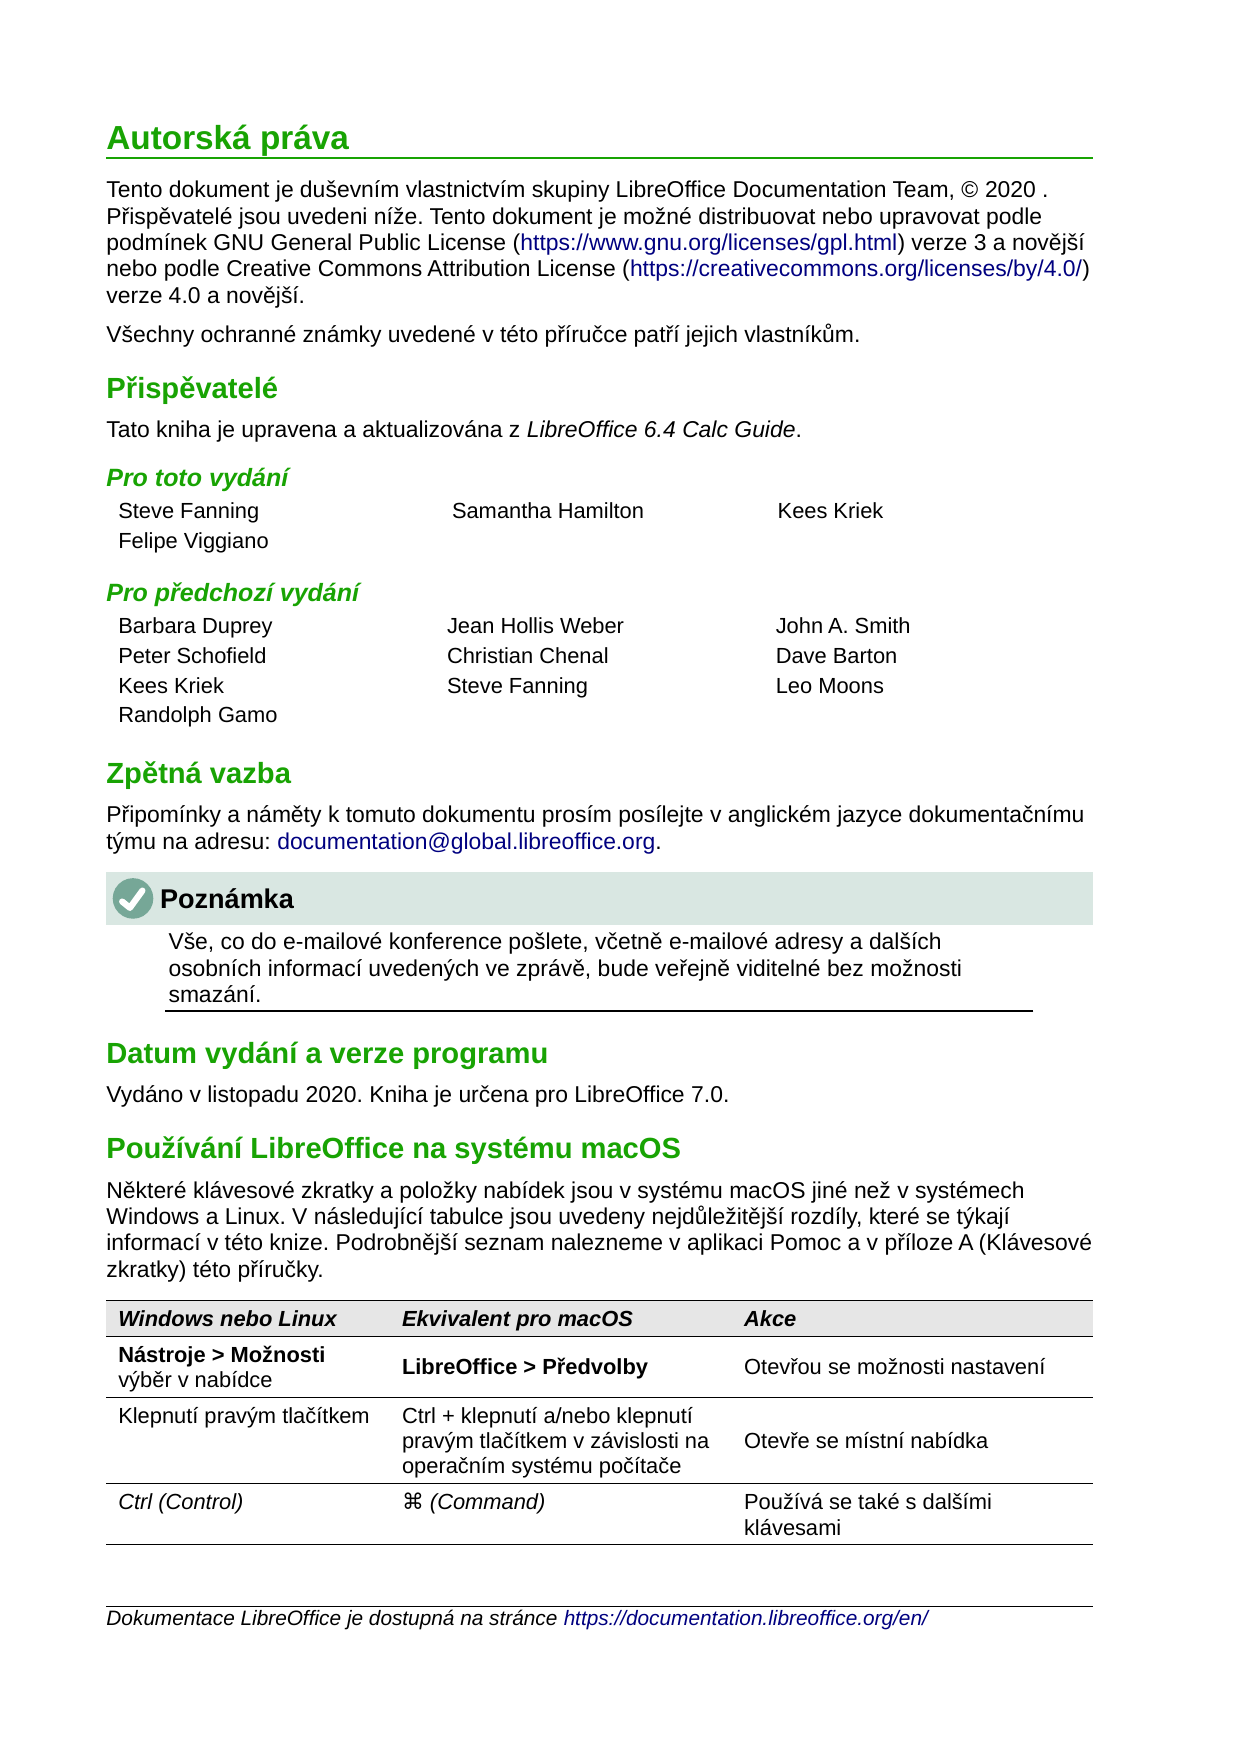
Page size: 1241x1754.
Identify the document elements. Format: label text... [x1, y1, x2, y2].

table_header Windows nebo Linux [106, 1301, 390, 1336]
table_cell [440, 528, 766, 557]
table_cell Felipe Viggiano [106, 528, 440, 557]
table_cell Ctrl + klepnutí a/nebo klepnutí pravým tlačítkem v závislosti na operačním systému počítače [390, 1398, 732, 1483]
table_cell Dave Barton [764, 643, 1093, 672]
table_cell [435, 703, 764, 732]
text Vše, co do e-mailové konference pošlete, včetně e-mailové adresy a dalších osobních informací uvedených ve zprávě, bude veřejně viditelné bez možnosti smazání. [165, 925, 1033, 1010]
table_cell [766, 528, 1093, 557]
table_cell Peter Schofield [106, 643, 435, 672]
subtitle Pro předchozí vydání [106, 578, 1093, 607]
text Některé klávesové zkratky a položky nabídek jsou v systému macOS jiné než v systémech Windows a Linux. V následující tabulce jsou uvedeny nejdůležitější rozdíly, které se týkají informací v této knize. Podrobnější seznam nalezneme v aplikaci Pomoc a v příloze A (Klávesové zkratky) této příručky. [106, 1177, 1093, 1282]
subtitle Poznámka [106, 872, 1093, 925]
table_header Jean Hollis Weber [435, 613, 764, 643]
subtitle Používání LibreOffice na systému macOS [106, 1131, 1093, 1165]
subtitle Zpětná vazba [106, 756, 1093, 789]
table_header Kees Kriek [766, 498, 1093, 527]
subtitle Pro toto vydání [106, 463, 1093, 492]
text Připomínky a náměty k tomuto dokumentu prosím posílejte v anglickém jazyce dokumentačnímu týmu na adresu: documentation@global.libreoffice.org. [106, 801, 1093, 854]
subtitle Datum vydání a verze programu [106, 1036, 1093, 1069]
subtitle Přispěvatelé [106, 371, 1093, 404]
table_cell Leo Moons [764, 673, 1093, 702]
text Všechny ochranné známky uvedené v této příručce patří jejich vlastníkům. [106, 321, 1093, 347]
text Tento dokument je duševním vlastnictvím skupiny LibreOffice Documentation Team, © 2020 . Přispěvatelé jsou uvedeni níže. Tento dokument je možné distribuovat nebo upravovat podle podmínek GNU General Public License (https://www.gnu.org/licenses/gpl.html) verze 3 a novější nebo podle Creative Commons Attribution License (https://creativecommons.org/licenses/by/4.0/) verze 4.0 a novější. [106, 176, 1093, 308]
table_cell Kees Kriek [106, 673, 435, 702]
table_header Barbara Duprey [106, 613, 435, 643]
subtitle Autorská práva [106, 118, 1093, 157]
table_cell Ctrl (Control) [106, 1484, 390, 1544]
table_cell LibreOffice > Předvolby [390, 1337, 732, 1397]
table_cell Christian Chenal [435, 643, 764, 672]
table_cell ⌘ (Command) [390, 1484, 732, 1544]
text Vydáno v listopadu 2020. Kniha je určena pro LibreOffice 7.0. [106, 1081, 1093, 1108]
table_header Akce [732, 1301, 1093, 1336]
table_cell Používá se také s dalšími klávesami [732, 1484, 1093, 1544]
table_cell Nástroje > Možnosti výběr v nabídce [106, 1337, 390, 1397]
table_cell Klepnutí pravým tlačítkem [106, 1398, 390, 1483]
table_header John A. Smith [764, 613, 1093, 643]
table_cell Steve Fanning [435, 673, 764, 702]
table_header Samantha Hamilton [440, 498, 766, 527]
table_cell [764, 703, 1093, 732]
table_cell Randolph Gamo [106, 703, 435, 732]
table_cell Otevře se místní nabídka [732, 1398, 1093, 1483]
text Tato kniha je upravena a aktualizována z LibreOffice 6.4 Calc Guide. [106, 416, 1093, 442]
table_header Ekvivalent pro macOS [390, 1301, 732, 1336]
table_header Steve Fanning [106, 498, 440, 527]
table_cell Otevřou se možnosti nastavení [732, 1337, 1093, 1397]
